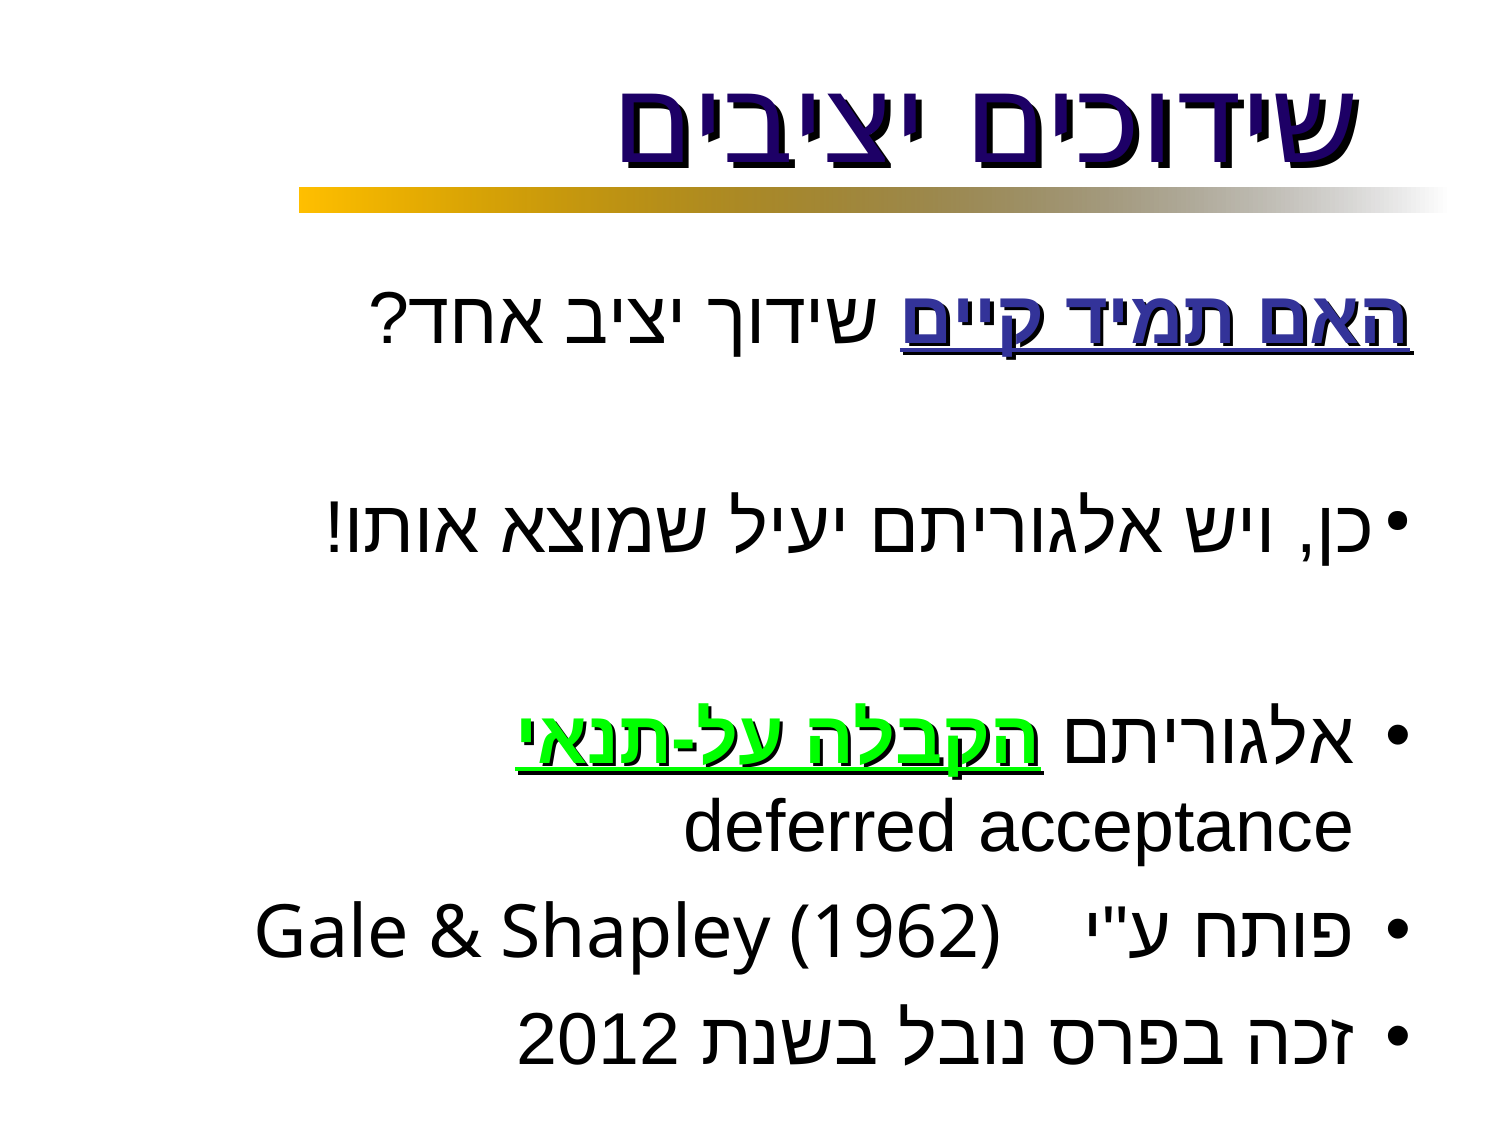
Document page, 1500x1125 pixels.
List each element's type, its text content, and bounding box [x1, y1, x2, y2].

title שידוכים יציבים [74, 37, 1375, 188]
list האם תמיד קיים שידוך יציב אחד? כן, ויש אלגוריתם יעיל שמוצא אותו! אלגוריתם הקבלה על-תנאי deferred acceptance פותח ע"י Gale & Shapley (1962) זכה בפרס נובל בשנת 2012 [75, 262, 1426, 1096]
